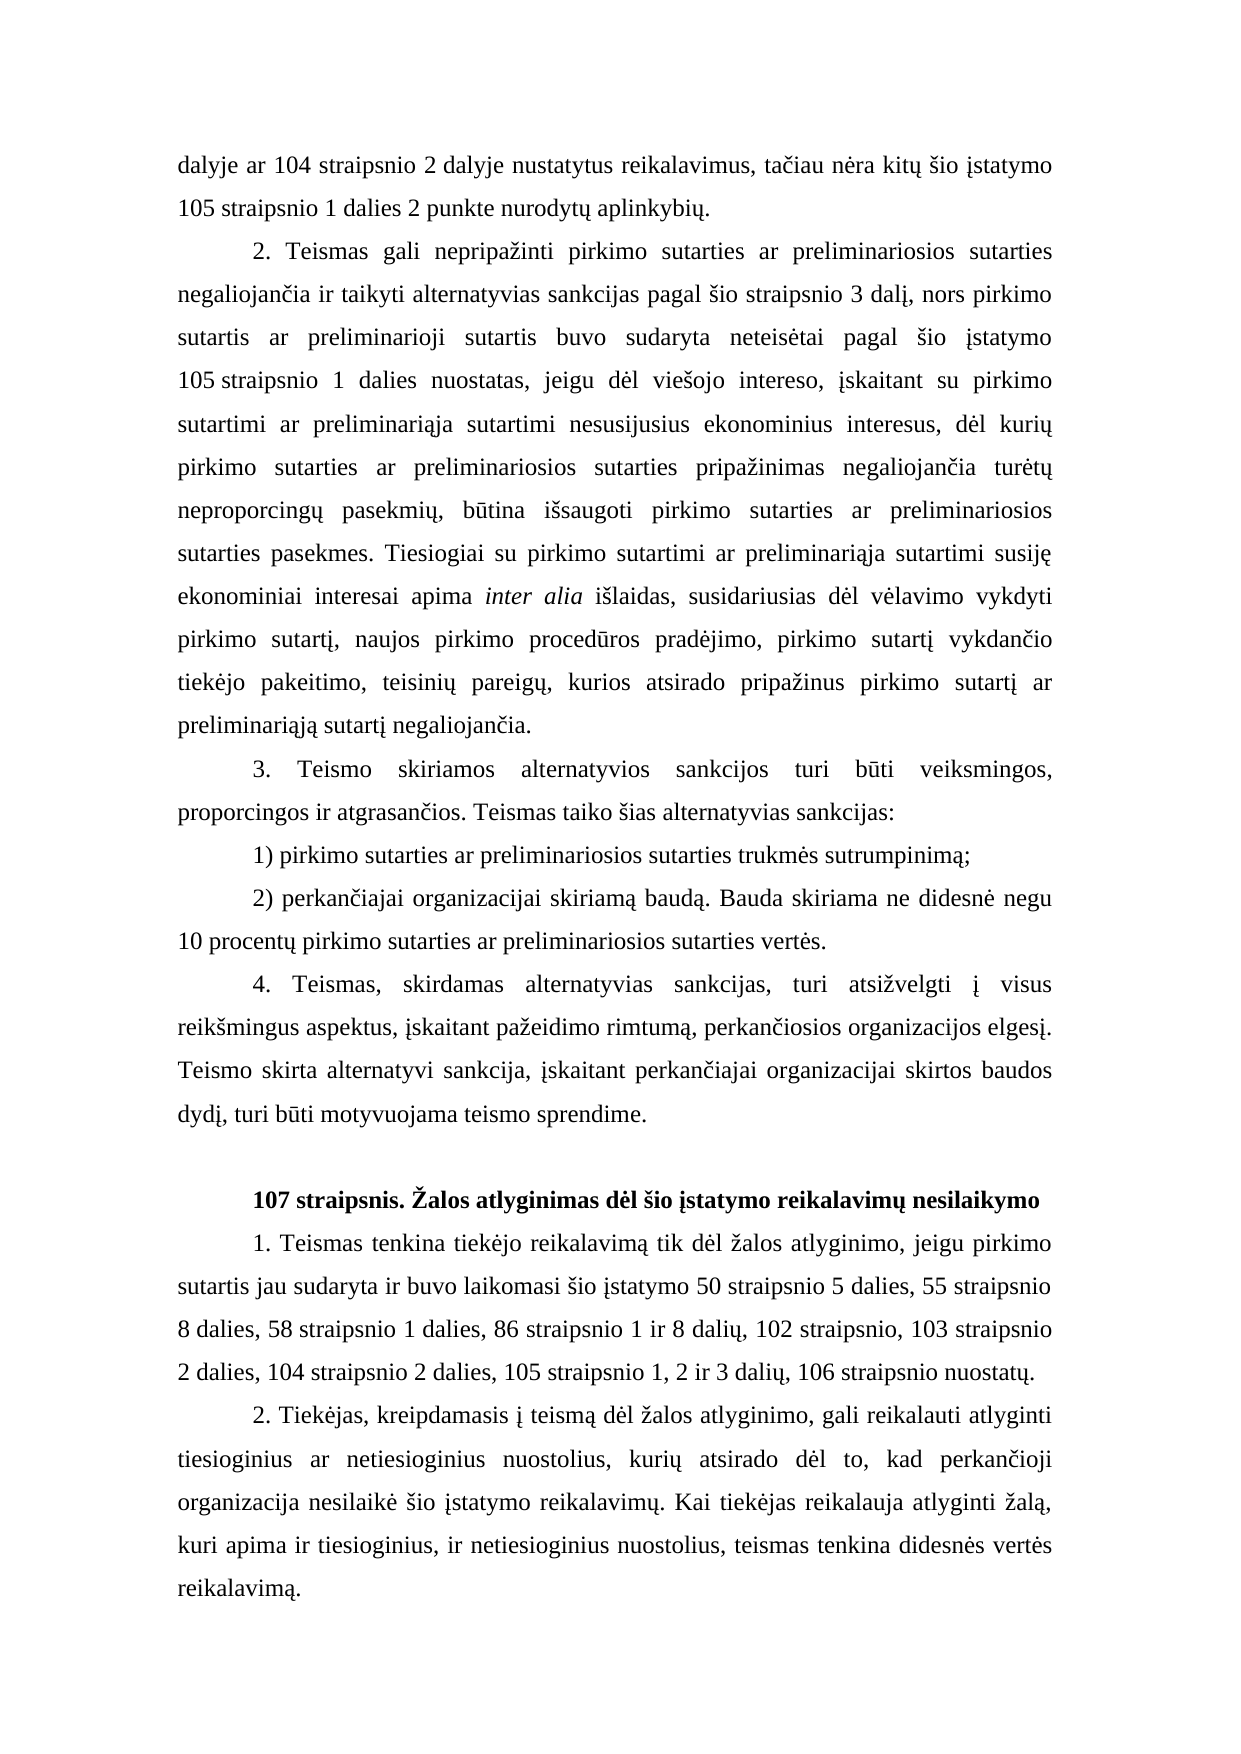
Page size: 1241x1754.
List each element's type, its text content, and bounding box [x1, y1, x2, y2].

text 1. Teismas tenkina tiekėjo reikalavimą tik dėl žalos atlyginimo, jeigu pirkimo sutartis jau sudaryta ir buvo laikomasi šio įstatymo 50 straipsnio 5 dalies, 55 straipsnio 8 dalies, 58 straipsnio 1 dalies, 86 straipsnio 1 ir 8 dalių, 102 straipsnio, 103 straipsnio 2 dalies, 104 straipsnio 2 dalies, 105 straipsnio 1, 2 ir 3 dalių, 106 straipsnio nuostatų. [177, 1228, 1053, 1386]
text 2) perkančiajai organizacijai skiriamą baudą. Bauda skiriama ne didesnė negu 10 procentų pirkimo sutarties ar preliminariosios sutarties vertės. [177, 883, 1053, 955]
text 4. Teismas, skirdamas alternatyvias sankcijas, turi atsižvelgti į visus reikšmingus aspektus, įskaitant pažeidimo rimtumą, perkančiosios organizacijos elgesį. Teismo skirta alternatyvi sankcija, įskaitant perkančiajai organizacijai skirtos baudos dydį, turi būti motyvuojama teismo sprendime. [177, 969, 1053, 1127]
text dalyje ar 104 straipsnio 2 dalyje nustatytus reikalavimus, tačiau nėra kitų šio įstatymo 105 straipsnio 1 dalies 2 punkte nurodytų aplinkybių. [177, 150, 1053, 222]
text 1) pirkimo sutarties ar preliminariosios sutarties trukmės sutrumpinimą; [177, 840, 1053, 869]
text 3. Teismo skiriamos alternatyvios sankcijos turi būti veiksmingos, proporcingos ir atgrasančios. Teismas taiko šias alternatyvias sankcijas: [177, 754, 1053, 826]
text 107 straipsnis. Žalos atlyginimas dėl šio įstatymo reikalavimų nesilaikymo [177, 1185, 1053, 1214]
text 2. Teismas gali nepripažinti pirkimo sutarties ar preliminariosios sutarties negaliojančia ir taikyti alternatyvias sankcijas pagal šio straipsnio 3 dalį, nors pirkimo sutartis ar preliminarioji sutartis buvo sudaryta neteisėtai pagal šio įstatymo 105 straipsnio 1 dalies nuostatas, jeigu dėl viešojo intereso, įskaitant su pirkimo sutartimi ar preliminariąja sutartimi nesusijusius ekonominius interesus, dėl kurių pirkimo sutarties ar preliminariosios sutarties pripažinimas negaliojančia turėtų neproporcingų pasekmių, būtina išsaugoti pirkimo sutarties ar preliminariosios sutarties pasekmes. Tiesiogiai su pirkimo sutartimi ar preliminariąja sutartimi susiję ekonominiai interesai apima inter alia išlaidas, susidariusias dėl vėlavimo vykdyti pirkimo sutartį, naujos pirkimo procedūros pradėjimo, pirkimo sutartį vykdančio tiekėjo pakeitimo, teisinių pareigų, kurios atsirado pripažinus pirkimo sutartį ar preliminariąją sutartį negaliojančia. [177, 236, 1053, 739]
text 2. Tiekėjas, kreipdamasis į teismą dėl žalos atlyginimo, gali reikalauti atlyginti tiesioginius ar netiesioginius nuostolius, kurių atsirado dėl to, kad perkančioji organizacija nesilaikė šio įstatymo reikalavimų. Kai tiekėjas reikalauja atlyginti žalą, kuri apima ir tiesioginius, ir netiesioginius nuostolius, teismas tenkina didesnės vertės reikalavimą. [177, 1401, 1053, 1602]
